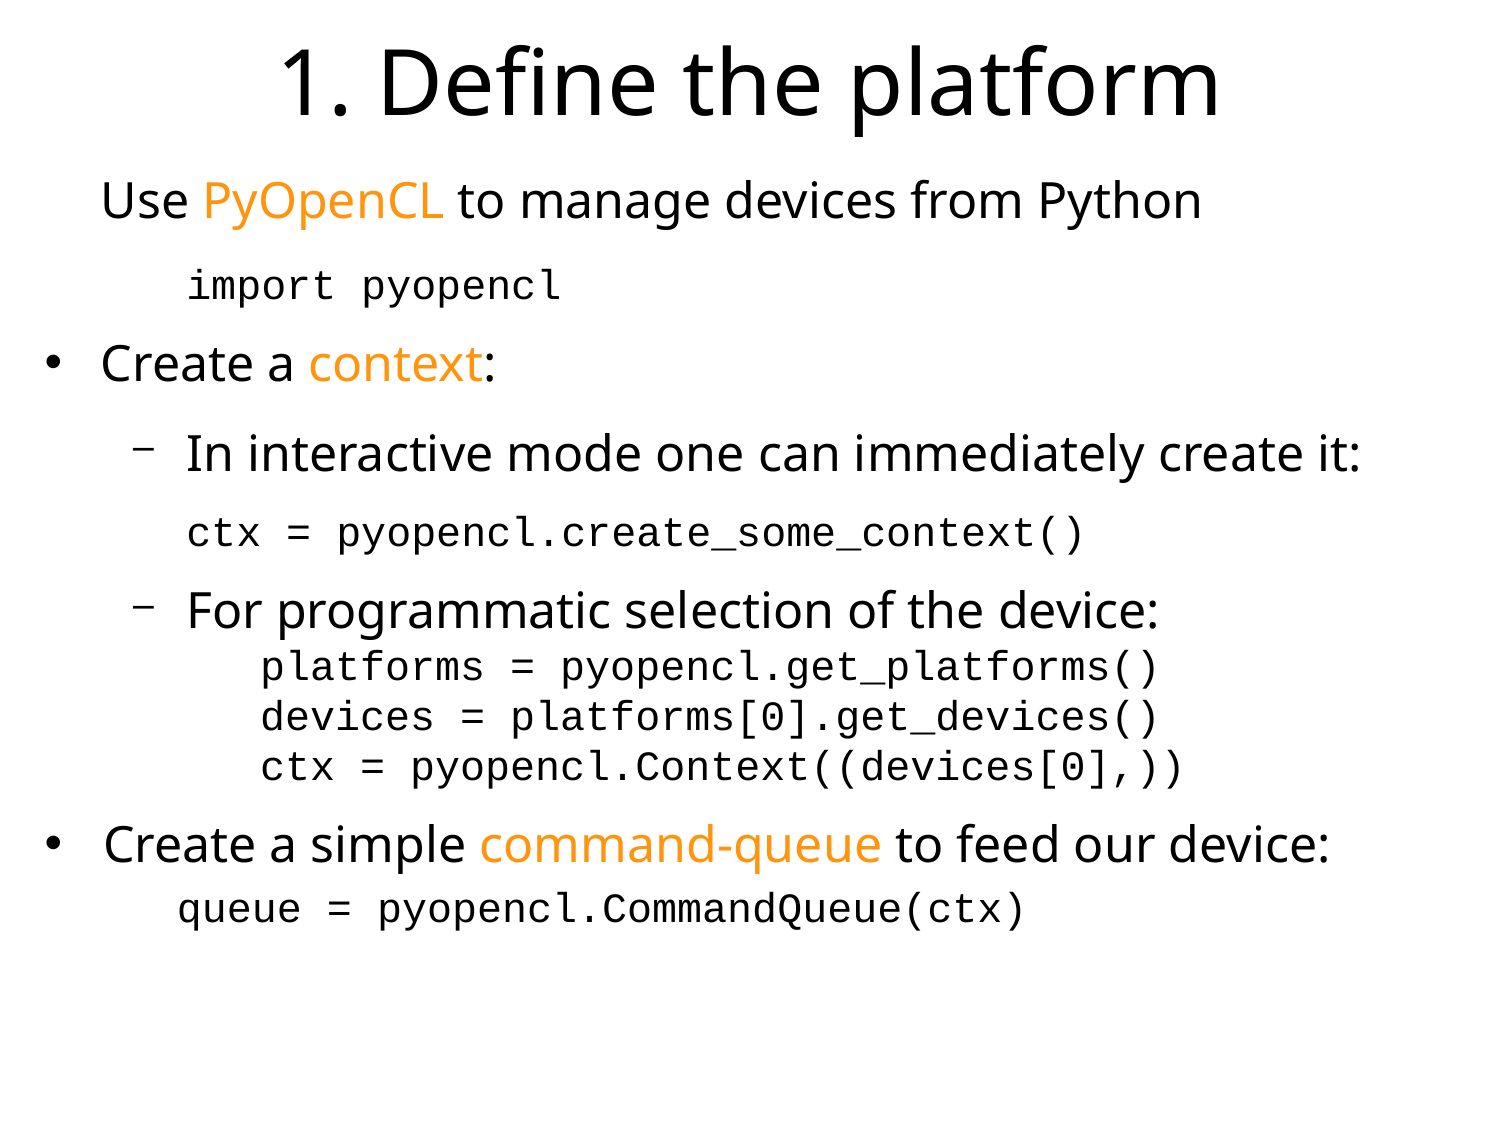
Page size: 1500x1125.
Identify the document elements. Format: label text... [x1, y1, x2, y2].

list Use PyOpenCL to manage devices from Python import pyopencl Create a context: In interactive mode one can immediately create it: ctx = pyopencl.create_some_context() For programmatic selection of the device: platforms = pyopencl.get_platforms() devices = platforms[0].get_devices() ctx = pyopencl.Context((devices[0],)) Create a simple command-queue to feed our device: queue = pyopencl.CommandQueue(ctx) [29, 160, 1471, 1094]
title 1. Define the platform [75, 0, 1425, 160]
